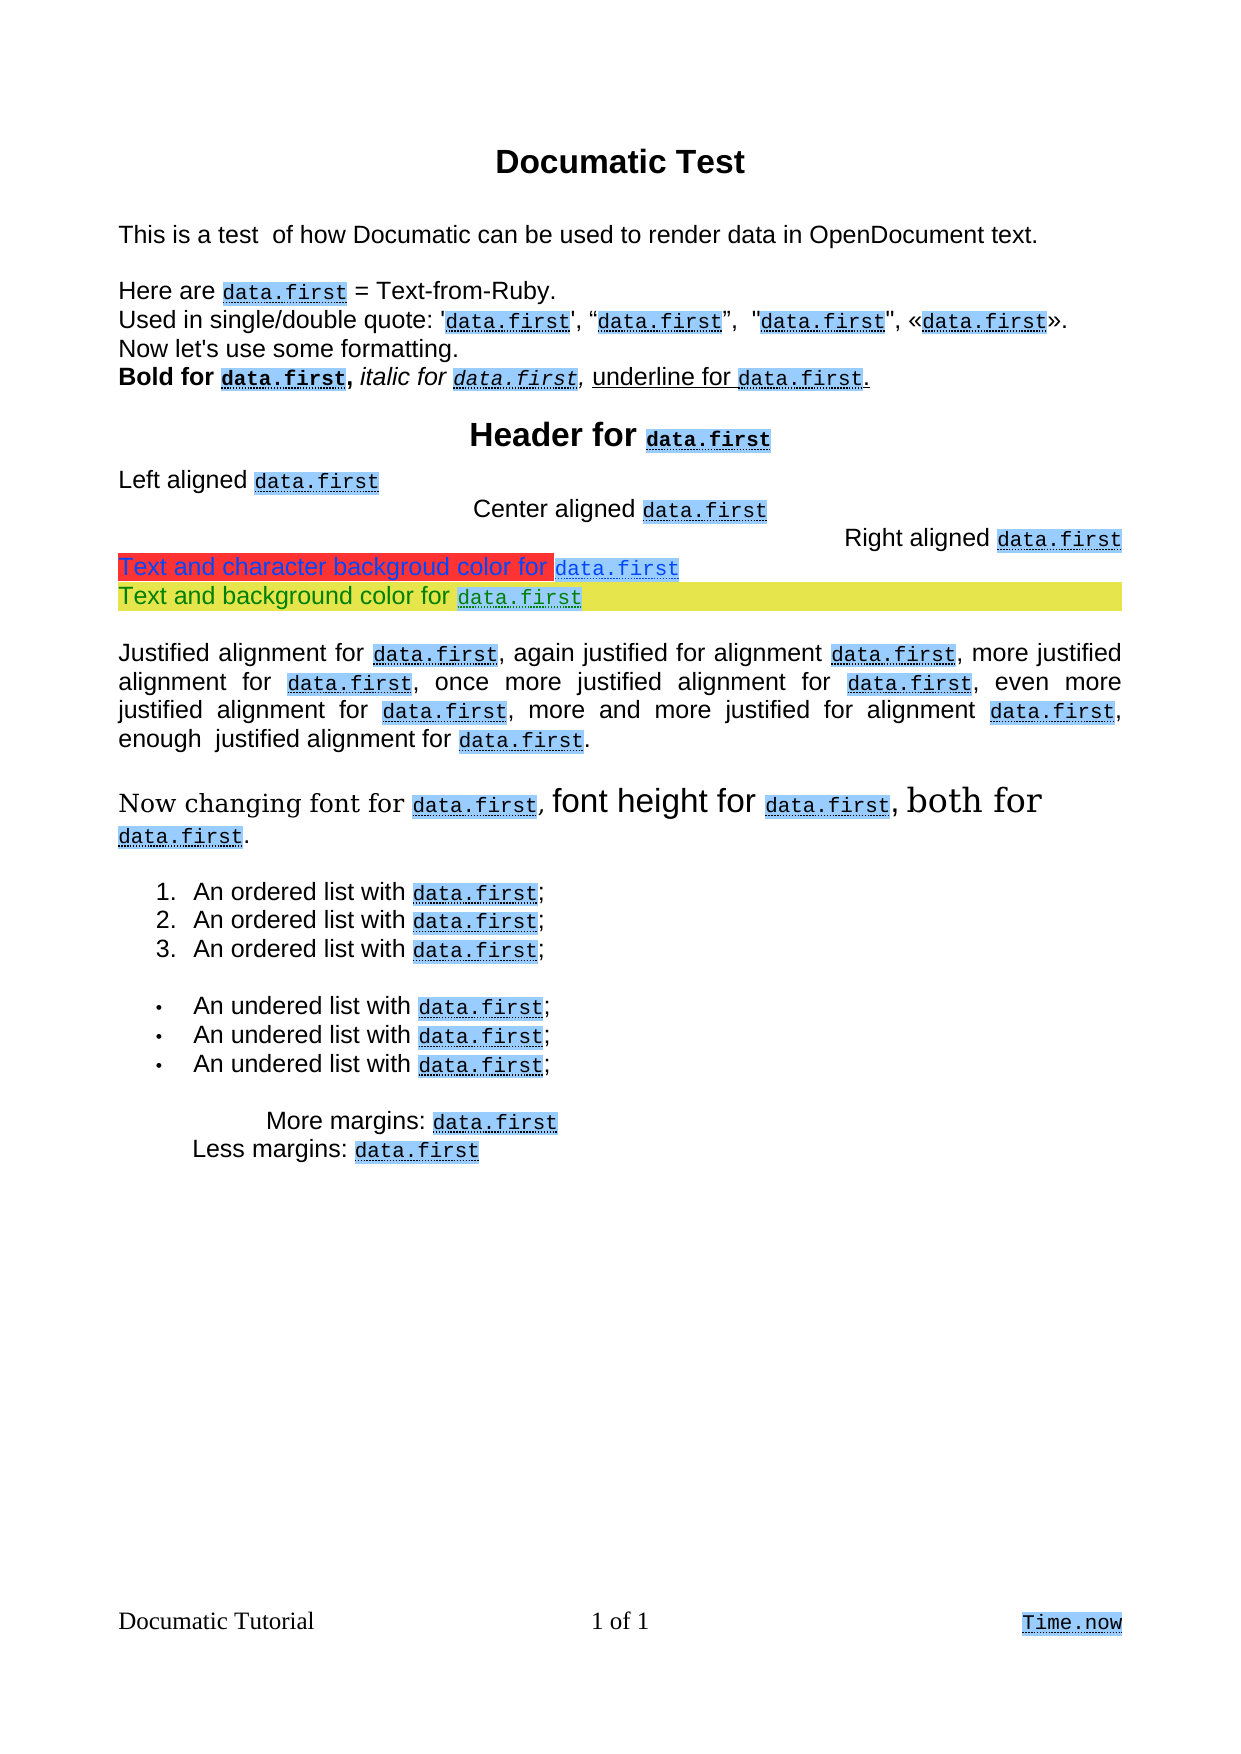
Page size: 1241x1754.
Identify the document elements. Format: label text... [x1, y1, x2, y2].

text This is a test of how Documatic can be used to render data in OpenDocument text. [118, 221, 1122, 249]
text Now changing font for data.first, font height for data.first, both for data.first. [118, 782, 1122, 849]
text Center aligned data.first [118, 495, 1122, 524]
subtitle Header for data.first [118, 416, 1122, 454]
text Bold for data.first, italic for data.first, underline for data.first. [118, 362, 1122, 391]
text More margins: data.first [266, 1106, 1122, 1135]
text Justified alignment for data.first, again justified for alignment data.first, more justified alignment for data.first, once more justified alignment for data.first, even more justified alignment for data.first, more and more justified for alignment data.first, enough justified alignment for data.first. [118, 638, 1122, 754]
list An ordered list with data.first; [156, 935, 1122, 964]
list An undered list with data.first; [156, 992, 1122, 1021]
text Now let's use some formatting. [118, 334, 1122, 362]
list An undered list with data.first; [156, 1050, 1122, 1078]
list An undered list with data.first; [156, 1021, 1122, 1050]
text Text and character backgroud color for data.first [118, 553, 1122, 582]
list An ordered list with data.first; [156, 906, 1122, 935]
text Text and background color for data.first [118, 582, 1122, 611]
subtitle Documatic Test [118, 143, 1122, 181]
text Here are data.first = Text-from-Ruby. [118, 277, 1122, 306]
text Less margins: data.first [192, 1135, 1122, 1164]
text Right aligned data.first [118, 524, 1122, 553]
text Used in single/double quote: 'data.first', “data.first”, "data.first", «data.first». [118, 306, 1122, 334]
list An ordered list with data.first; [156, 877, 1122, 906]
text Left aligned data.first [118, 466, 1122, 495]
